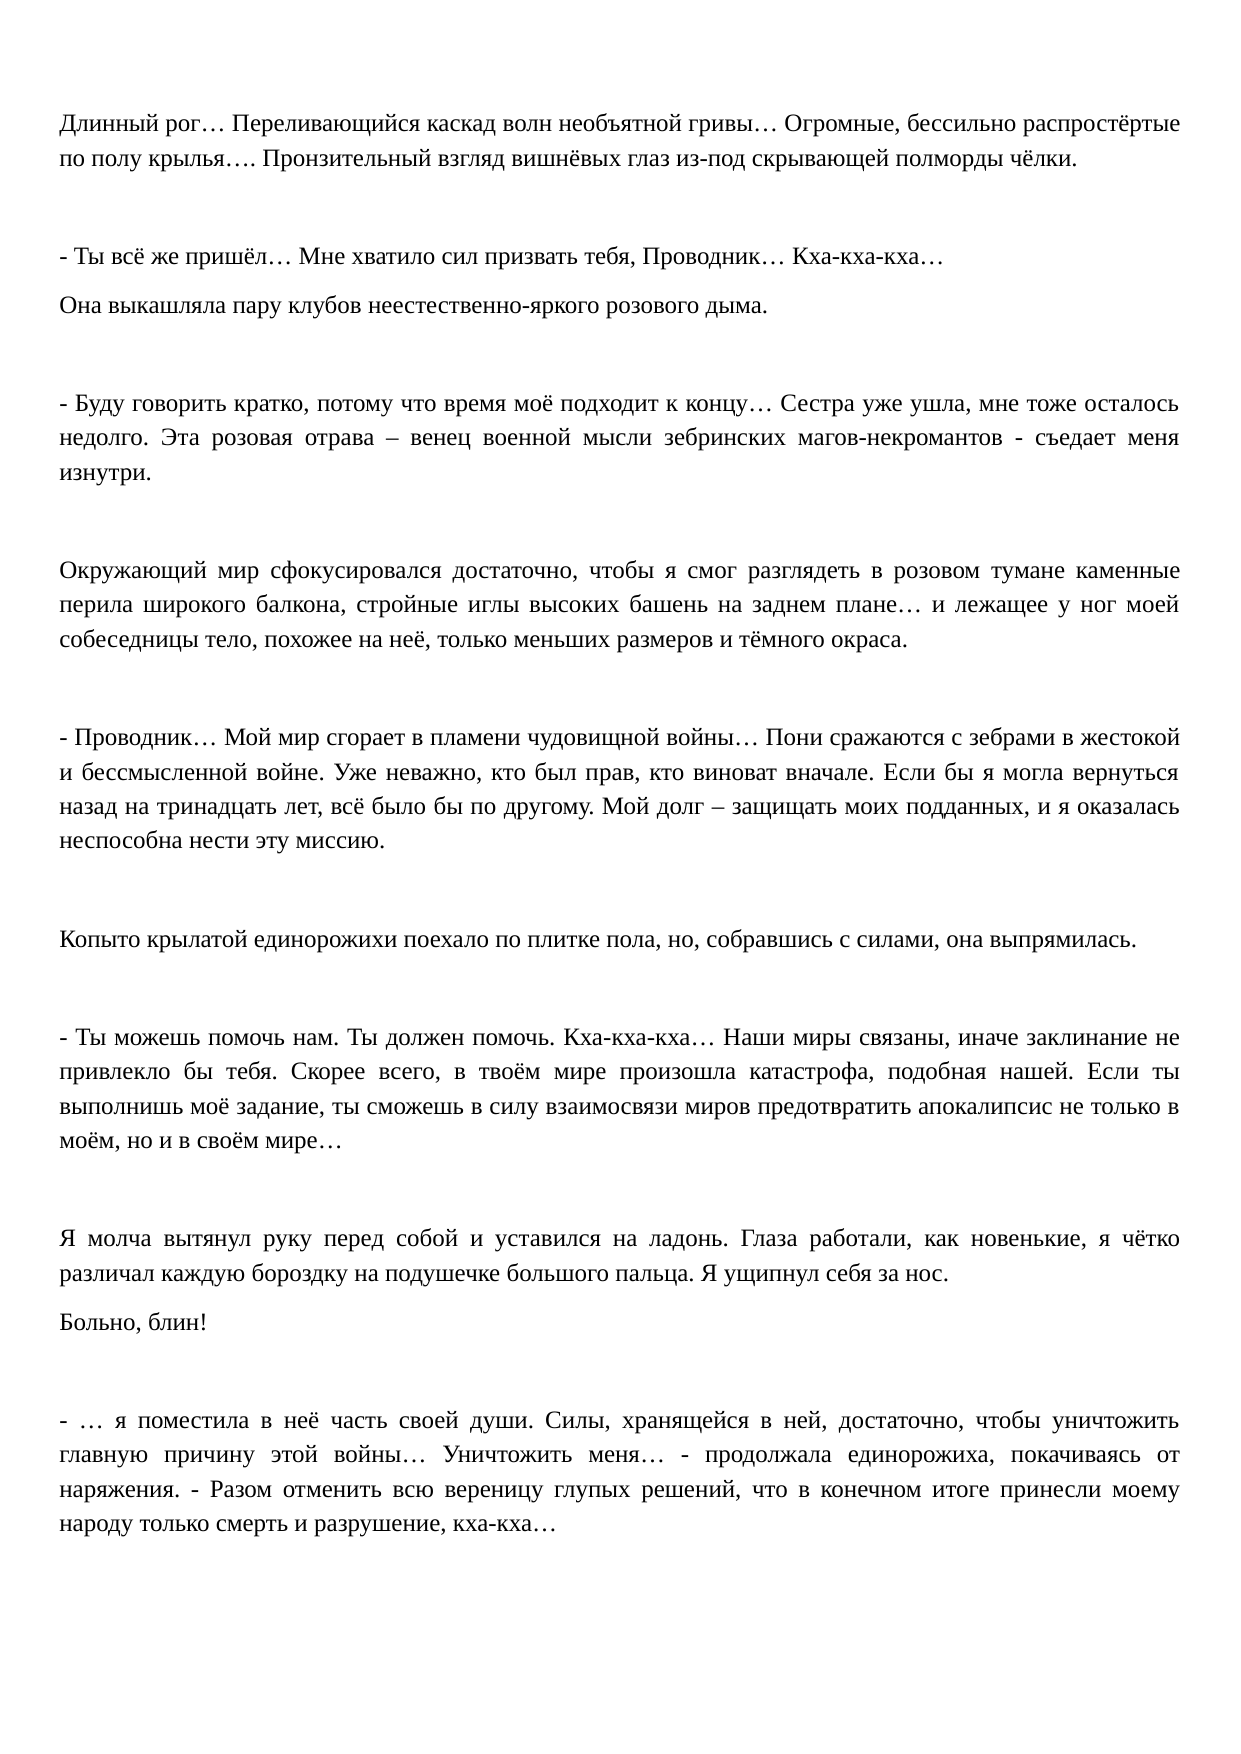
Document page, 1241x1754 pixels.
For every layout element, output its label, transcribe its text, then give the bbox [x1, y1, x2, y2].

text Длинный рог… Переливающийся каскад волн необъятной гривы… Огромные, бессильно распростёртые по полу крылья…. Пронзительный взгляд вишнёвых глаз из-под скрывающей полморды чёлки. [59, 108, 1181, 171]
text - … я поместила в неё часть своей души. Силы, хранящейся в ней, достаточно, чтобы уничтожить главную причину этой войны… Уничтожить меня… - продолжала единорожиха, покачиваясь от наряжения. - Разом отменить всю вереницу глупых решений, что в конечном итоге принесли моему народу только смерть и разрушение, кха-кха… [59, 1405, 1181, 1537]
text - Проводник… Мой мир сгорает в пламени чудовищной войны… Пони сражаются с зебрами в жестокой и бессмысленной войне. Уже неважно, кто был прав, кто виноват вначале. Если бы я могла вернуться назад на тринадцать лет, всё было бы по другому. Мой долг – защищать моих подданных, и я оказалась неспособна нести эту миссию. [59, 722, 1181, 854]
text Больно, блин! [59, 1307, 1181, 1336]
text Она выкашляла пару клубов неестественно-яркого розового дыма. [59, 290, 1181, 318]
text Окружающий мир сфокусировался достаточно, чтобы я смог разглядеть в розовом тумане каменные перила широкого балкона, стройные иглы высоких башень на заднем плане… и лежащее у ног моей собеседницы тело, похожее на неё, только меньших размеров и тёмного окраса. [59, 555, 1181, 653]
text Копыто крылатой единорожихи поехало по плитке пола, но, собравшись с силами, она выпрямилась. [59, 924, 1181, 952]
text Я молча вытянул руку перед собой и уставился на ладонь. Глаза работали, как новенькие, я чётко различал каждую бороздку на подушечке большого пальца. Я ущипнул себя за нос. [59, 1223, 1181, 1287]
text - Ты всё же пришёл… Мне хватило сил призвать тебя, Проводник… Кха-кха-кха… [59, 241, 1181, 269]
text - Ты можешь помочь нам. Ты должен помочь. Кха-кха-кха… Наши миры связаны, иначе заклинание не привлекло бы тебя. Скорее всего, в твоём мире произошла катастрофа, подобная нашей. Если ты выполнишь моё задание, ты сможешь в силу взаимосвязи миров предотвратить апокалипсис не только в моём, но и в своём мире… [59, 1022, 1181, 1154]
text - Буду говорить кратко, потому что время моё подходит к концу… Сестра уже ушла, мне тоже осталось недолго. Эта розовая отрава – венец военной мысли зебринских магов-некромантов - съедает меня изнутри. [59, 388, 1181, 486]
